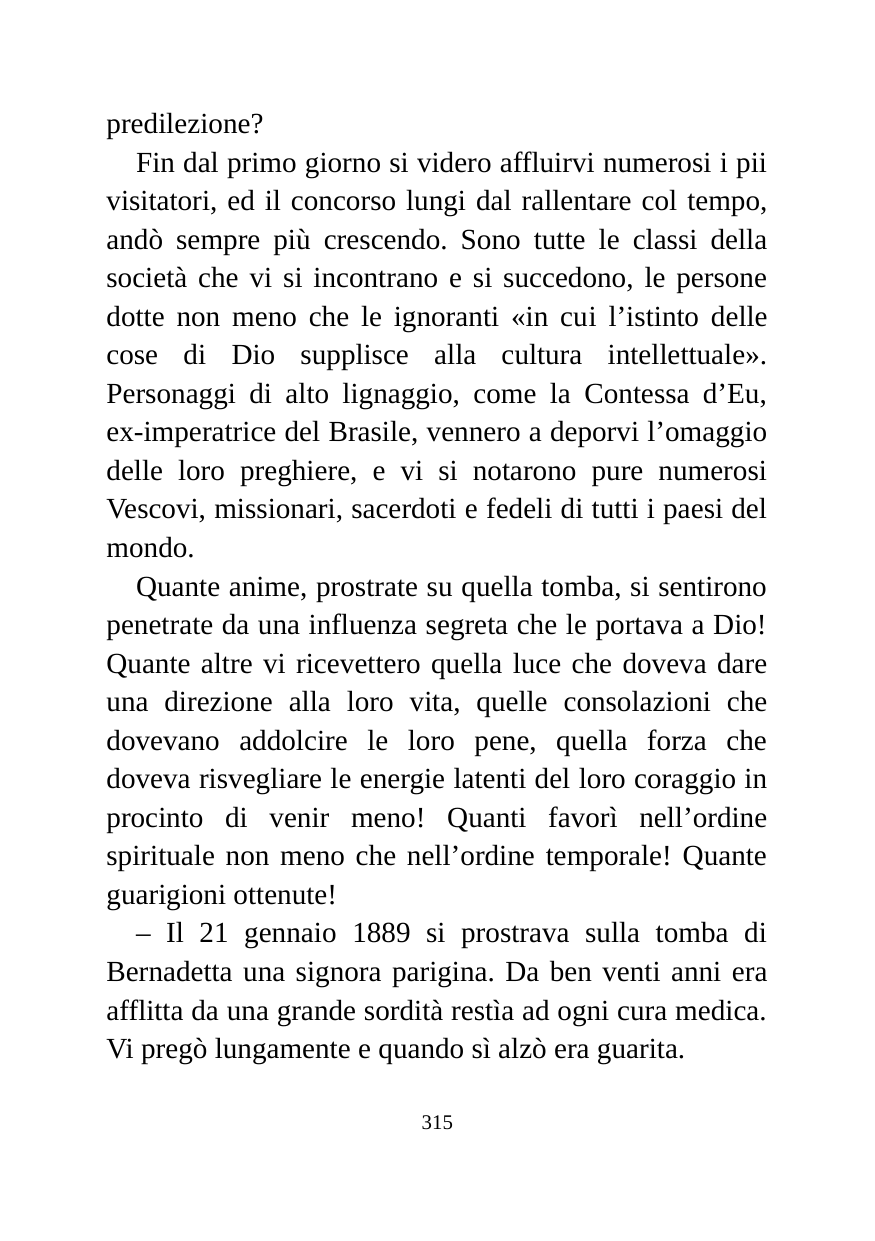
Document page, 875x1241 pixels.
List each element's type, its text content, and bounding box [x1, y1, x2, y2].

text Fin dal primo giorno si videro affluirvi numerosi i pii visitatori, ed il concorso lungi dal rallentare col tempo, andò sempre più crescendo. Sono tutte le classi della società che vi si incontrano e si succedono, le persone dotte non meno che le ignoranti «in cui l’istinto delle cose di Dio supplisce alla cultura intellettuale». Personaggi di alto lignaggio, come la Contessa d’Eu, ex-imperatrice del Brasile, vennero a deporvi l’omaggio delle loro preghiere, e vi si notarono pure numerosi Vescovi, missionari, sacerdoti e fedeli di tutti i paesi del mondo. [106, 145, 768, 564]
text Quante anime, prostrate su quella tomba, si sentirono penetrate da una influenza segreta che le portava a Dio! Quante altre vi ricevettero quella luce che doveva dare una direzione alla loro vita, quelle consolazioni che dovevano addolcire le loro pene, quella forza che doveva risvegliare le energie latenti del loro coraggio in procinto di venir meno! Quanti favorì nell’ordine spirituale non meno che nell’ordine temporale! Quante guarigioni ottenute! [106, 569, 768, 911]
text predilezione? [106, 106, 768, 140]
text – Il 21 gennaio 1889 si prostrava sulla tomba di Bernadetta una signora parigina. Da ben venti anni era afflitta da una grande sordità restìa ad ogni cura medica. Vi pregò lungamente e quando sì alzò era guarita. [106, 916, 768, 1065]
